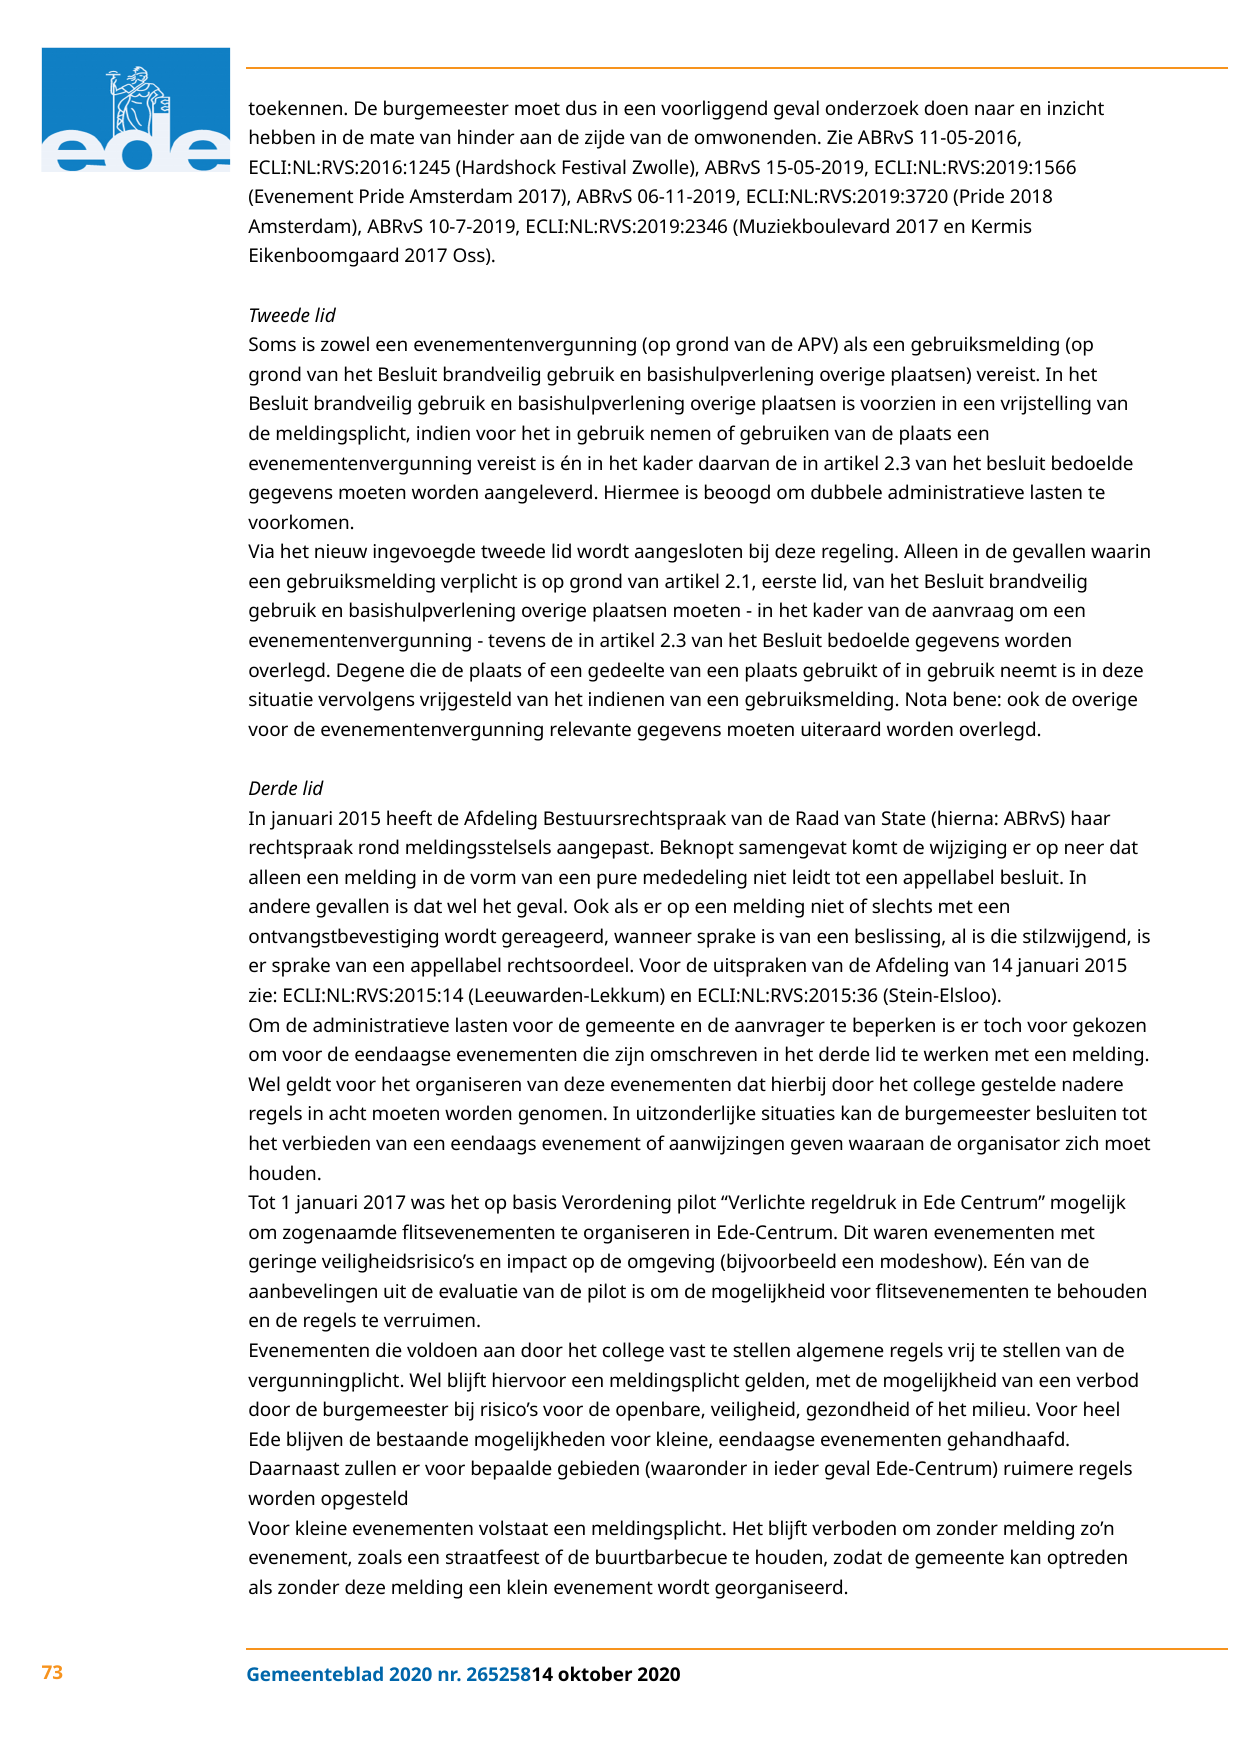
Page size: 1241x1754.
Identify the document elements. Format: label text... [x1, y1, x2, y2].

text Tweede lid [248, 302, 1152, 328]
text toekennen. De burgemeester moet dus in een voorliggend geval onderzoek doen naar en inzicht hebben in de mate van hinder aan de zijde van de omwonenden. Zie ABRvS 11-05-2016, ECLI:NL:RVS:2016:1245 (Hardshock Festival Zwolle), ABRvS 15-05-2019, ECLI:NL:RVS:2019:1566 (Evenement Pride Amsterdam 2017), ABRvS 06-11-2019, ECLI:NL:RVS:2019:3720 (Pride 2018 Amsterdam), ABRvS 10-7-2019, ECLI:NL:RVS:2019:2346 (Muziekboulevard 2017 en Kermis Eikenboomgaard 2017 Oss). [248, 95, 1152, 268]
text Voor kleine evenementen volstaat een meldingsplicht. Het blijft verboden om zonder melding zo’n evenement, zoals een straatfeest of de buurtbarbecue te houden, zodat de gemeente kan optreden als zonder deze melding een klein evenement wordt georganiseerd. [248, 1515, 1152, 1600]
text Tot 1 januari 2017 was het op basis Verordening pilot “Verlichte regeldruk in Ede Centrum” mogelijk om zogenaamde flitsevenementen te organiseren in Ede-Centrum. Dit waren evenementen met geringe veiligheidsrisico’s en impact op de omgeving (bijvoorbeeld een modeshow). Eén van de aanbevelingen uit de evaluatie van de pilot is om de mogelijkheid voor flitsevenementen te behouden en de regels te verruimen. [248, 1189, 1152, 1333]
text In januari 2015 heeft de Afdeling Bestuursrechtspraak van de Raad van State (hierna: ABRvS) haar rechtspraak rond meldingsstelsels aangepast. Beknopt samengevat komt de wijziging er op neer dat alleen een melding in de vorm van een pure mededeling niet leidt tot een appellabel besluit. In andere gevallen is dat wel het geval. Ook als er op een melding niet of slechts met een ontvangstbevestiging wordt gereageerd, wanneer sprake is van een beslissing, al is die stilzwijgend, is er sprake van een appellabel rechtsoordeel. Voor de uitspraken van de Afdeling van 14 januari 2015 zie: ECLI:NL:RVS:2015:14 (Leeuwarden-Lekkum) en ECLI:NL:RVS:2015:36 (Stein-Elsloo). [248, 805, 1152, 1008]
text Via het nieuw ingevoegde tweede lid wordt aangesloten bij deze regeling. Alleen in de gevallen waarin een gebruiksmelding verplicht is op grond van artikel 2.1, eerste lid, van het Besluit brandveilig gebruik en basishulpverlening overige plaatsen moeten - in het kader van de aanvraag om een evenementenvergunning - tevens de in artikel 2.3 van het Besluit bedoelde gegevens worden overlegd. Degene die de plaats of een gedeelte van een plaats gebruikt of in gebruik neemt is in deze situatie vervolgens vrijgesteld van het indienen van een gebruiksmelding. Nota bene: ook de overige voor de evenementenvergunning relevante gegevens moeten uiteraard worden overlegd. [248, 538, 1152, 742]
picture [41, 47, 231, 172]
text Om de administratieve lasten voor de gemeente en de aanvrager te beperken is er toch voor gekozen om voor de eendaagse evenementen die zijn omschreven in het derde lid te werken met een melding. Wel geldt voor het organiseren van deze evenementen dat hierbij door het college gestelde nadere regels in acht moeten worden genomen. In uitzonderlijke situaties kan de burgemeester besluiten tot het verbieden van een eendaags evenement of aanwijzingen geven waaraan de organisator zich moet houden. [248, 1012, 1152, 1186]
text Evenementen die voldoen aan door het college vast te stellen algemene regels vrij te stellen van de vergunningplicht. Wel blijft hiervoor een meldingsplicht gelden, met de mogelijkheid van een verbod door de burgemeester bij risico’s voor de openbare, veiligheid, gezondheid of het milieu. Voor heel Ede blijven de bestaande mogelijkheden voor kleine, eendaagse evenementen gehandhaafd. Daarnaast zullen er voor bepaalde gebieden (waaronder in ieder geval Ede-Centrum) ruimere regels worden opgesteld [248, 1337, 1152, 1511]
text Derde lid [248, 775, 1152, 801]
text Soms is zowel een evenementenvergunning (op grond van de APV) als een gebruiksmelding (op grond van het Besluit brandveilig gebruik en basishulpverlening overige plaatsen) vereist. In het Besluit brandveilig gebruik en basishulpverlening overige plaatsen is voorzien in een vrijstelling van de meldingsplicht, indien voor het in gebruik nemen of gebruiken van de plaats een evenementenvergunning vereist is én in het kader daarvan de in artikel 2.3 van het besluit bedoelde gegevens moeten worden aangeleverd. Hiermee is beoogd om dubbele administratieve lasten te voorkomen. [248, 331, 1152, 535]
